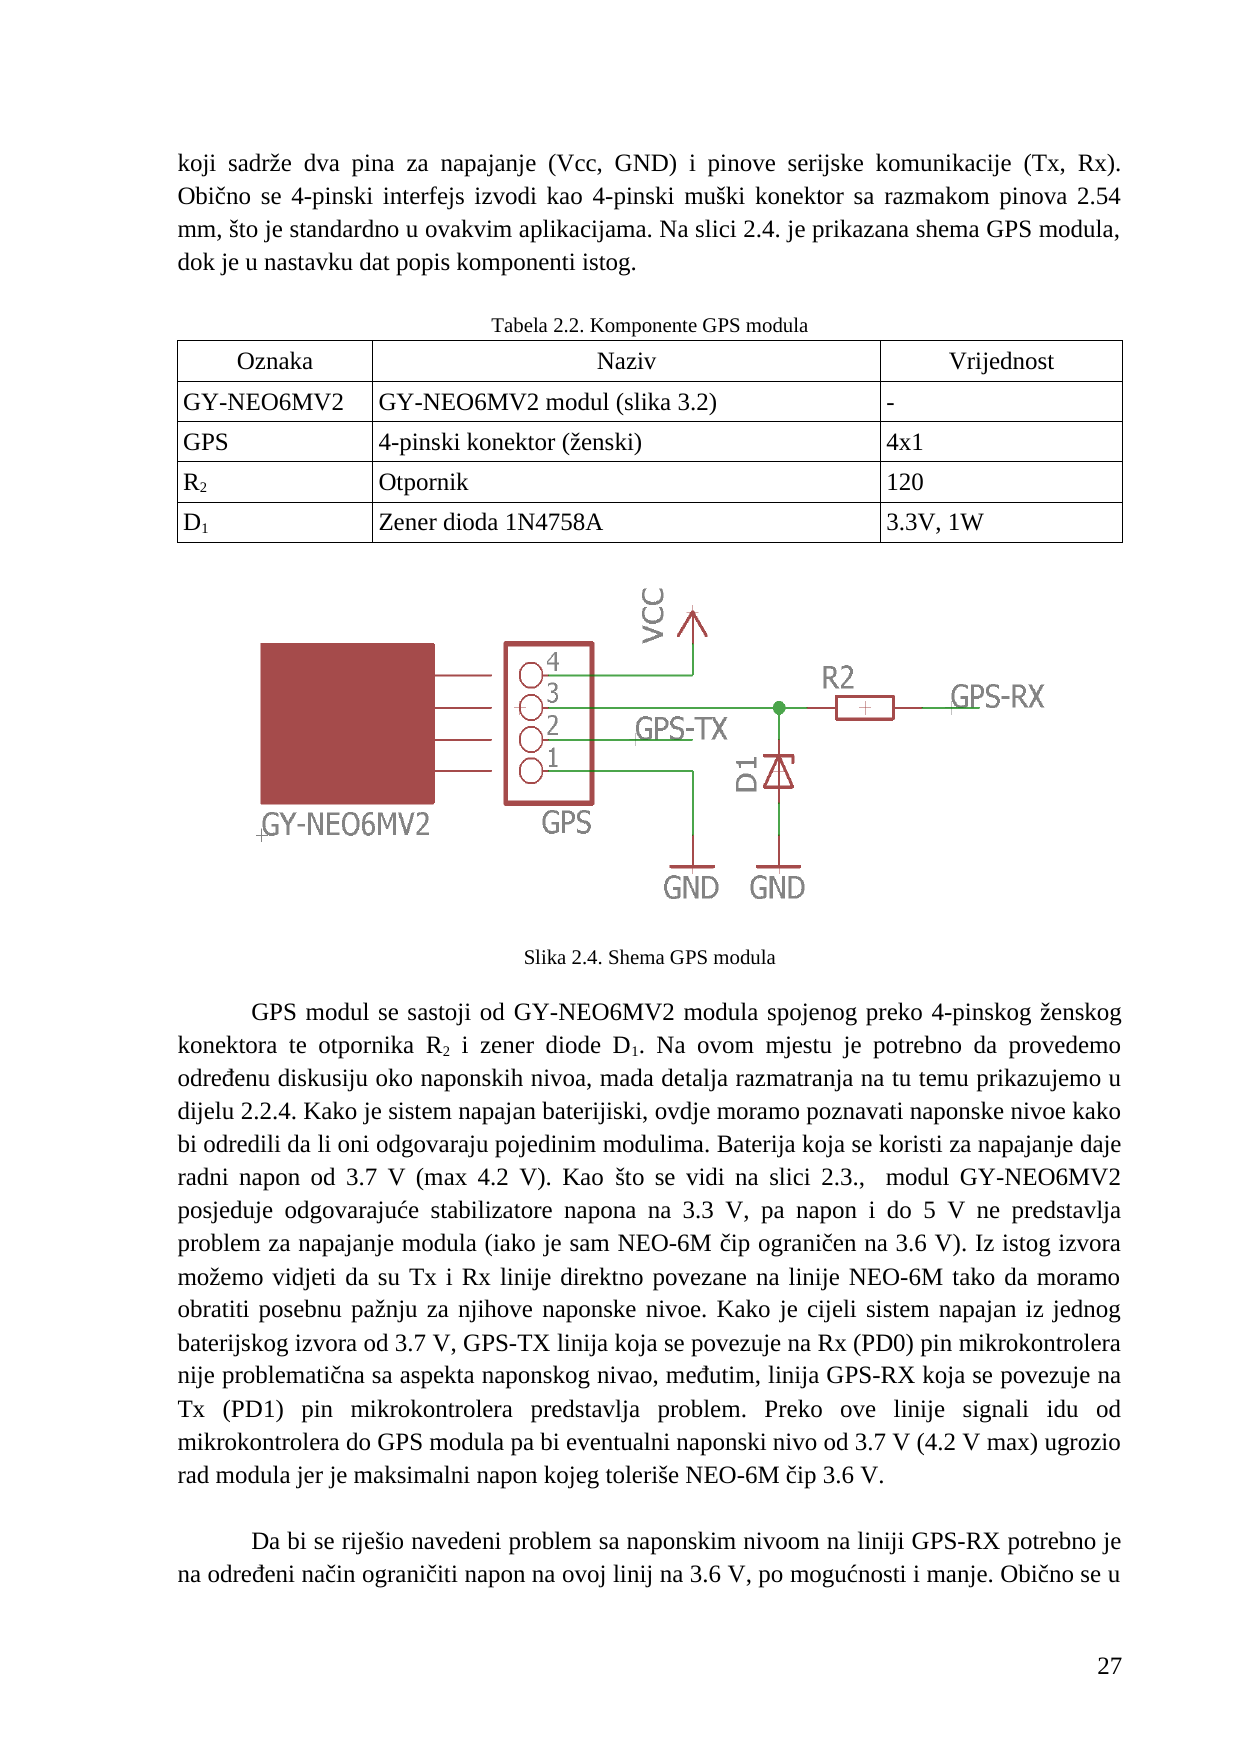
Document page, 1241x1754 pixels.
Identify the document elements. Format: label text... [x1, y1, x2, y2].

table_cell 4x1 [881, 422, 1122, 461]
table_cell GY-NEO6MV2 [178, 382, 372, 421]
text koji sadrže dva pina za napajanje (Vcc, GND) i pinove serijske komunikacije (Tx, Rx). Obično se 4-pinski interfejs izvodi kao 4-pinski muški konektor sa razmakom pinova 2.54 mm, što je standardno u ovakvim aplikacijama. Na slici 2.4. je prikazana shema GPS modula, dok je u nastavku dat popis komponenti istog. [177, 148, 1122, 276]
table_cell Otpornik [373, 462, 880, 502]
table_header Oznaka [178, 341, 372, 381]
table_cell 3.3V, 1W [881, 503, 1122, 542]
table_cell 120 [881, 462, 1122, 502]
table_cell D1 [178, 503, 372, 542]
table_cell - [881, 382, 1122, 421]
table_header Vrijednost [881, 341, 1122, 381]
table_cell R2 [178, 462, 372, 502]
table_cell GY-NEO6MV2 modul (slika 3.2) [373, 382, 880, 421]
table_cell GPS [178, 422, 372, 461]
picture [235, 585, 1064, 907]
text Slika 2.4. Shema GPS modula [177, 944, 1122, 969]
table_header Naziv [373, 341, 880, 381]
text GPS modul se sastoji od GY-NEO6MV2 modula spojenog preko 4-pinskog ženskog konektora te otpornika R2 i zener diode D1. Na ovom mjestu je potrebno da provedemo određenu diskusiju oko naponskih nivoa, mada detalja razmatranja na tu temu prikazujemo u dijelu 2.2.4. Kako je sistem napajan baterijiski, ovdje moramo poznavati naponske nivoe kako bi odredili da li oni odgovaraju pojedinim modulima. Baterija koja se koristi za napajanje daje radni napon od 3.7 V (max 4.2 V). Kao što se vidi na slici 2.3., modul GY-NEO6MV2 posjeduje odgovarajuće stabilizatore napona na 3.3 V, pa napon i do 5 V ne predstavlja problem za napajanje modula (iako je sam NEO-6M čip ograničen na 3.6 V). Iz istog izvora možemo vidjeti da su Tx i Rx linije direktno povezane na linije NEO-6M tako da moramo obratiti posebnu pažnju za njihove naponske nivoe. Kako je cijeli sistem napajan iz jednog baterijskog izvora od 3.7 V, GPS-TX linija koja se povezuje na Rx (PD0) pin mikrokontrolera nije problematična sa aspekta naponskog nivao, međutim, linija GPS-RX koja se povezuje na Tx (PD1) pin mikrokontrolera predstavlja problem. Preko ove linije signali idu od mikrokontrolera do GPS modula pa bi eventualni naponski nivo od 3.7 V (4.2 V max) ugrozio rad modula jer je maksimalni napon kojeg toleriše NEO-6M čip 3.6 V. [177, 997, 1122, 1488]
text Tabela 2.2. Komponente GPS modula [177, 313, 1122, 337]
text Da bi se riješio navedeni problem sa naponskim nivoom na liniji GPS-RX potrebno je na određeni način ograničiti napon na ovoj linij na 3.6 V, po mogućnosti i manje. Obično se u [177, 1526, 1122, 1587]
table_cell Zener dioda 1N4758A [373, 503, 880, 542]
table_cell 4-pinski konektor (ženski) [373, 422, 880, 461]
